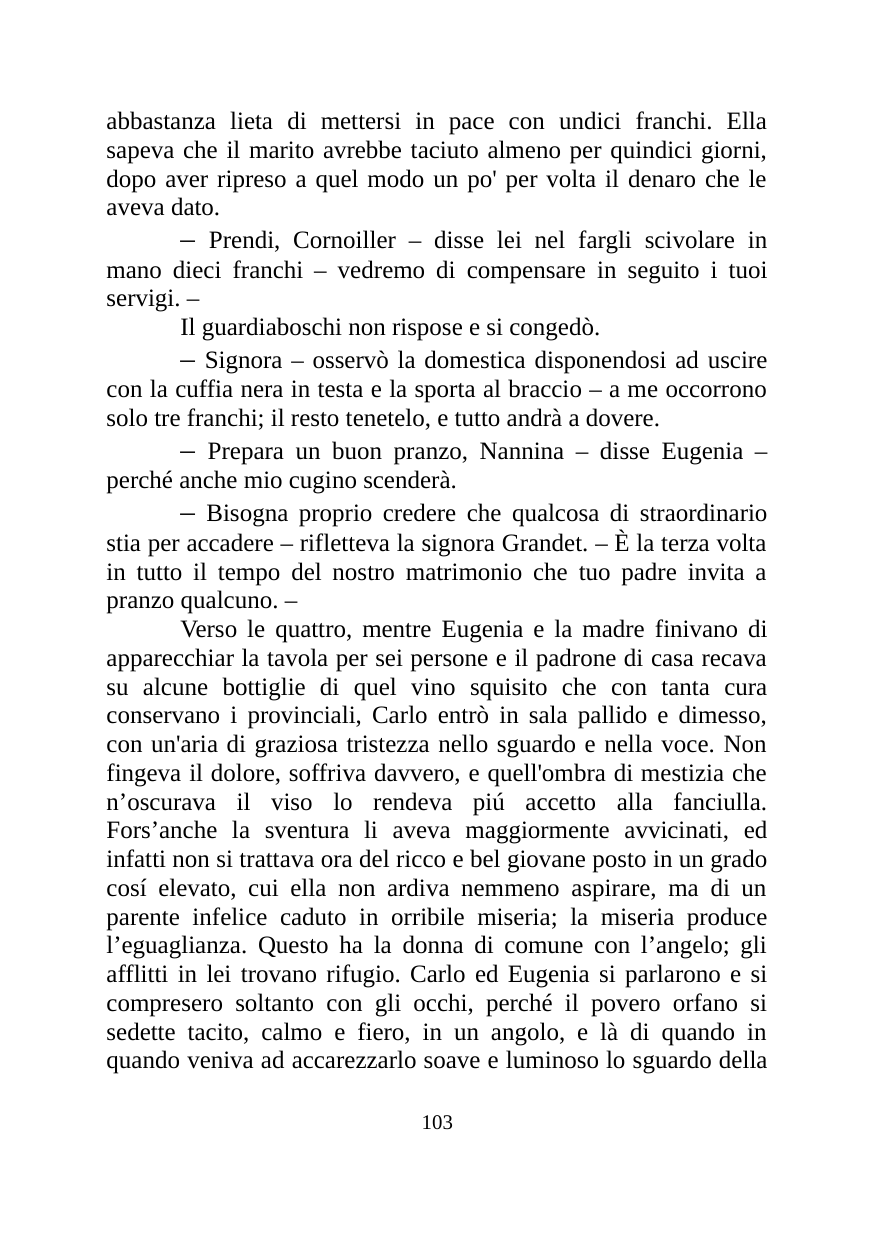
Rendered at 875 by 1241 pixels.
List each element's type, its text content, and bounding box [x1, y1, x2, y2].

text – Signora – osservò la domestica disponendosi ad uscire con la cuffia nera in testa e la sporta al braccio – a me occorrono solo tre franchi; il resto tenetelo, e tutto andrà a dovere. [106, 341, 768, 432]
text Il guardiaboschi non rispose e si congedò. [106, 312, 768, 341]
text – Prendi, Cornoiller – disse lei nel fargli scivolare in mano dieci franchi – vedremo di compensare in seguito i tuoi servigi. – [106, 221, 768, 312]
text – Bisogna proprio credere che qualcosa di straordinario stia per accadere – rifletteva la signora Grandet. – È la terza volta in tutto il tempo del nostro matrimonio che tuo padre invita a pranzo qualcuno. – [106, 494, 768, 614]
text Verso le quattro, mentre Eugenia e la madre finivano di apparecchiar la tavola per sei persone e il padrone di casa recava su alcune bottiglie di quel vino squisito che con tanta cura conservano i provinciali, Carlo entrò in sala pallido e dimesso, con un'aria di graziosa tristezza nello sguardo e nella voce. Non fingeva il dolore, soffriva davvero, e quell'ombra di mestizia che n’oscurava il viso lo rendeva piú accetto alla fanciulla. Fors’anche la sventura li aveva maggiormente avvicinati, ed infatti non si trattava ora del ricco e bel giovane posto in un grado cosí elevato, cui ella non ardiva nemmeno aspirare, ma di un parente infelice caduto in orribile miseria; la miseria produce l’eguaglianza. Questo ha la donna di comune con l’angelo; gli afflitti in lei trovano rifugio. Carlo ed Eugenia si parlarono e si compresero soltanto con gli occhi, perché il povero orfano si sedette tacito, calmo e fiero, in un angolo, e là di quando in quando veniva ad accarezzarlo soave e luminoso lo sguardo della [106, 614, 768, 1074]
text abbastanza lieta di mettersi in pace con undici franchi. Ella sapeva che il marito avrebbe taciuto almeno per quindici giorni, dopo aver ripreso a quel modo un po' per volta il denaro che le aveva dato. [106, 106, 768, 221]
text – Prepara un buon pranzo, Nannina – disse Eugenia – perché anche mio cugino scenderà. [106, 432, 768, 494]
